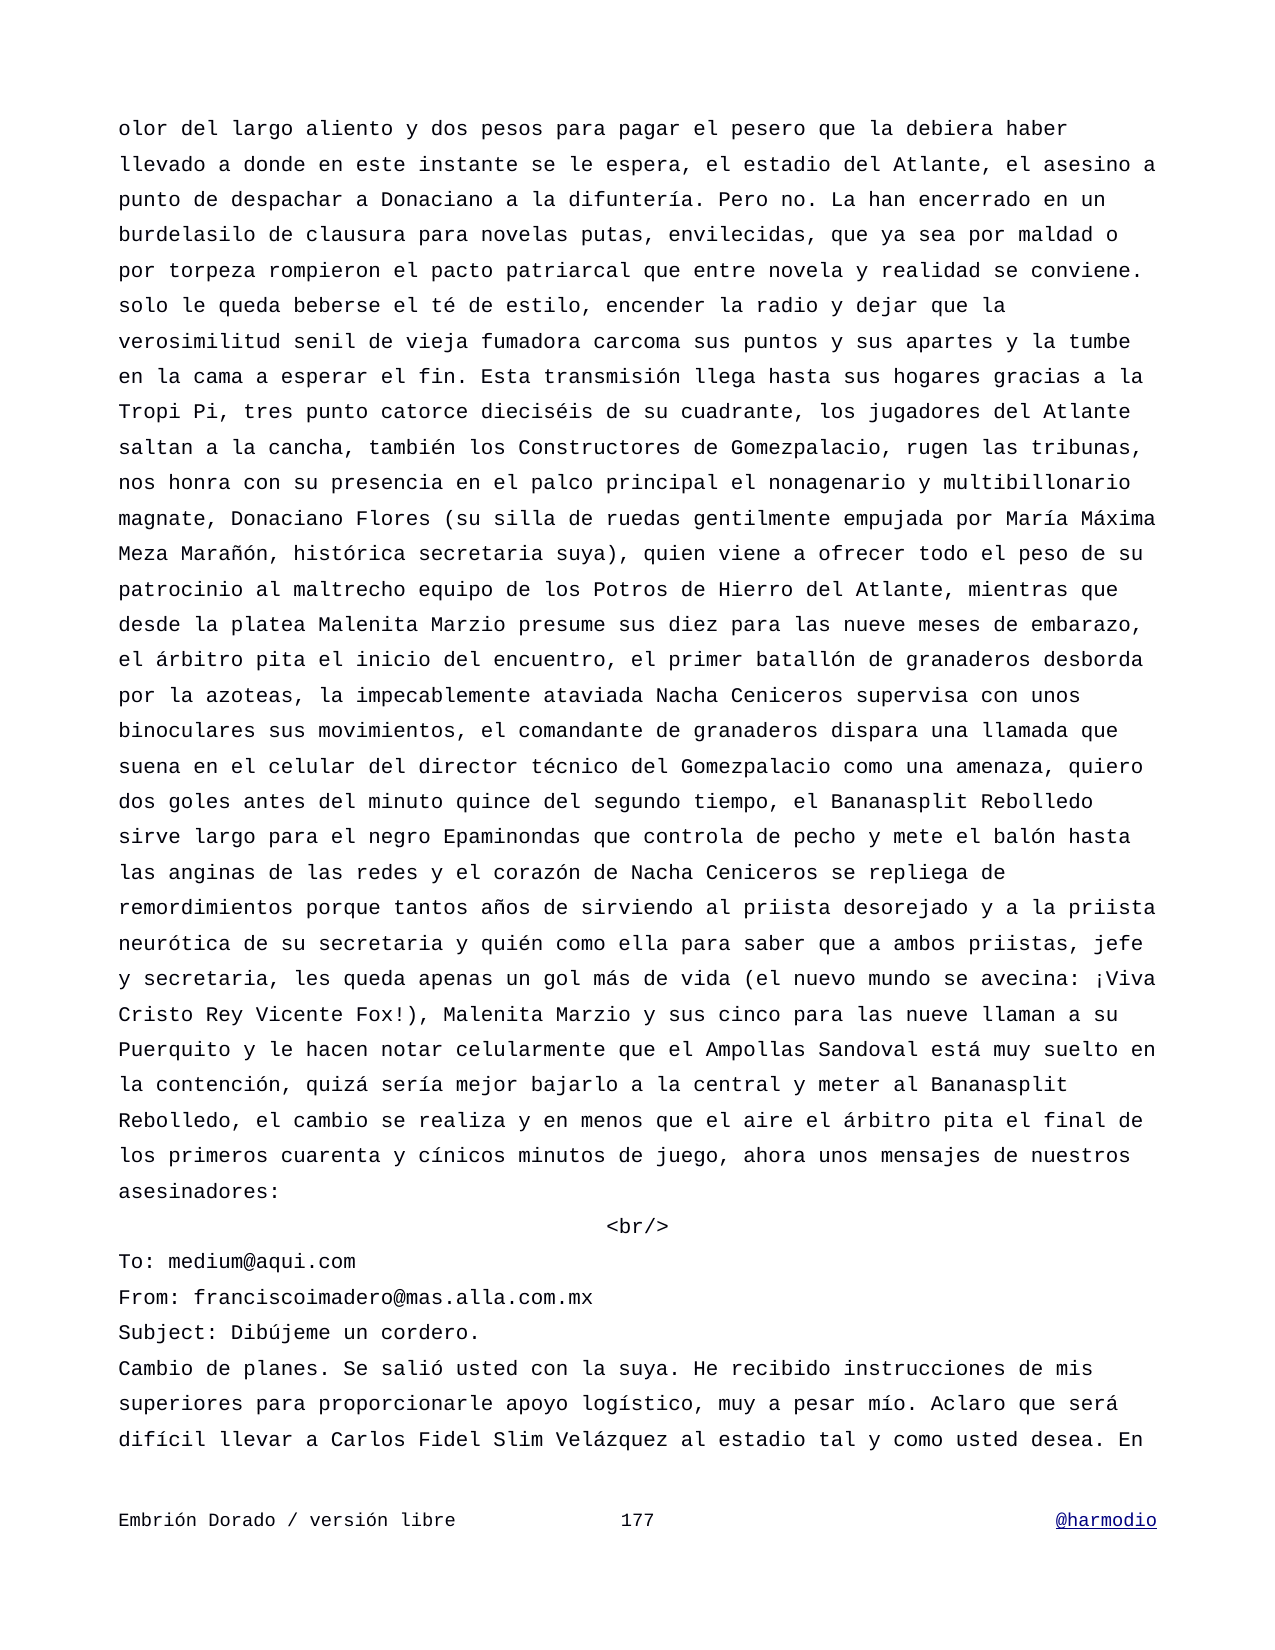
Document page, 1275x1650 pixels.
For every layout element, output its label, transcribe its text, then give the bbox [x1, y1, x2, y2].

text <br/> [118, 1216, 1157, 1240]
text From: franciscoimadero@mas.alla.com.mx [118, 1287, 1157, 1311]
text olor del largo aliento y dos pesos para pagar el pesero que la debiera haber llevado a donde en este instante se le espera, el estadio del Atlante, el asesino a punto de despachar a Donaciano a la difuntería. Pero no. La han encerrado en un burdelasilo de clausura para novelas putas, envilecidas, que ya sea por maldad o por torpeza rompieron el pacto patriarcal que entre novela y realidad se conviene. solo le queda beberse el té de estilo, encender la radio y dejar que la verosimilitud senil de vieja fumadora carcoma sus puntos y sus apartes y la tumbe en la cama a esperar el fin. Esta transmisión llega hasta sus hogares gracias a la Tropi Pi, tres punto catorce dieciséis de su cuadrante, los jugadores del Atlante saltan a la cancha, también los Constructores de Gomezpalacio, rugen las tribunas, nos honra con su presencia en el palco principal el nonagenario y multibillonario magnate, Donaciano Flores (su silla de ruedas gentilmente empujada por María Máxima Meza Marañón, histórica secretaria suya), quien viene a ofrecer todo el peso de su patrocinio al maltrecho equipo de los Potros de Hierro del Atlante, mientras que desde la platea Malenita Marzio presume sus diez para las nueve meses de embarazo, el árbitro pita el inicio del encuentro, el primer batallón de granaderos desborda por la azoteas, la impecablemente ataviada Nacha Ceniceros supervisa con unos binoculares sus movimientos, el comandante de granaderos dispara una llamada que suena en el celular del director técnico del Gomezpalacio como una amenaza, quiero dos goles antes del minuto quince del segundo tiempo, el Bananasplit Rebolledo sirve largo para el negro Epaminondas que controla de pecho y mete el balón hasta las anginas de las redes y el corazón de Nacha Ceniceros se repliega de remordimientos porque tantos años de sirviendo al priista desorejado y a la priista neurótica de su secretaria y quién como ella para saber que a ambos priistas, jefe y secretaria, les queda apenas un gol más de vida (el nuevo mundo se avecina: ¡Viva Cristo Rey Vicente Fox!), Malenita Marzio y sus cinco para las nueve llaman a su Puerquito y le hacen notar celularmente que el Ampollas Sandoval está muy suelto en la contención, quizá sería mejor bajarlo a la central y meter al Bananasplit Rebolledo, el cambio se realiza y en menos que el aire el árbitro pita el final de los primeros cuarenta y cínicos minutos de juego, ahora unos mensajes de nuestros asesinadores: [118, 118, 1157, 1204]
text Cambio de planes. Se salió usted con la suya. He recibido instrucciones de mis superiores para proporcionarle apoyo logístico, muy a pesar mío. Aclaro que será difícil llevar a Carlos Fidel Slim Velázquez al estadio tal y como usted desea. En [118, 1358, 1157, 1452]
text To: medium@aqui.com [118, 1251, 1157, 1275]
text Subject: Dibújeme un cordero. [118, 1322, 1157, 1346]
